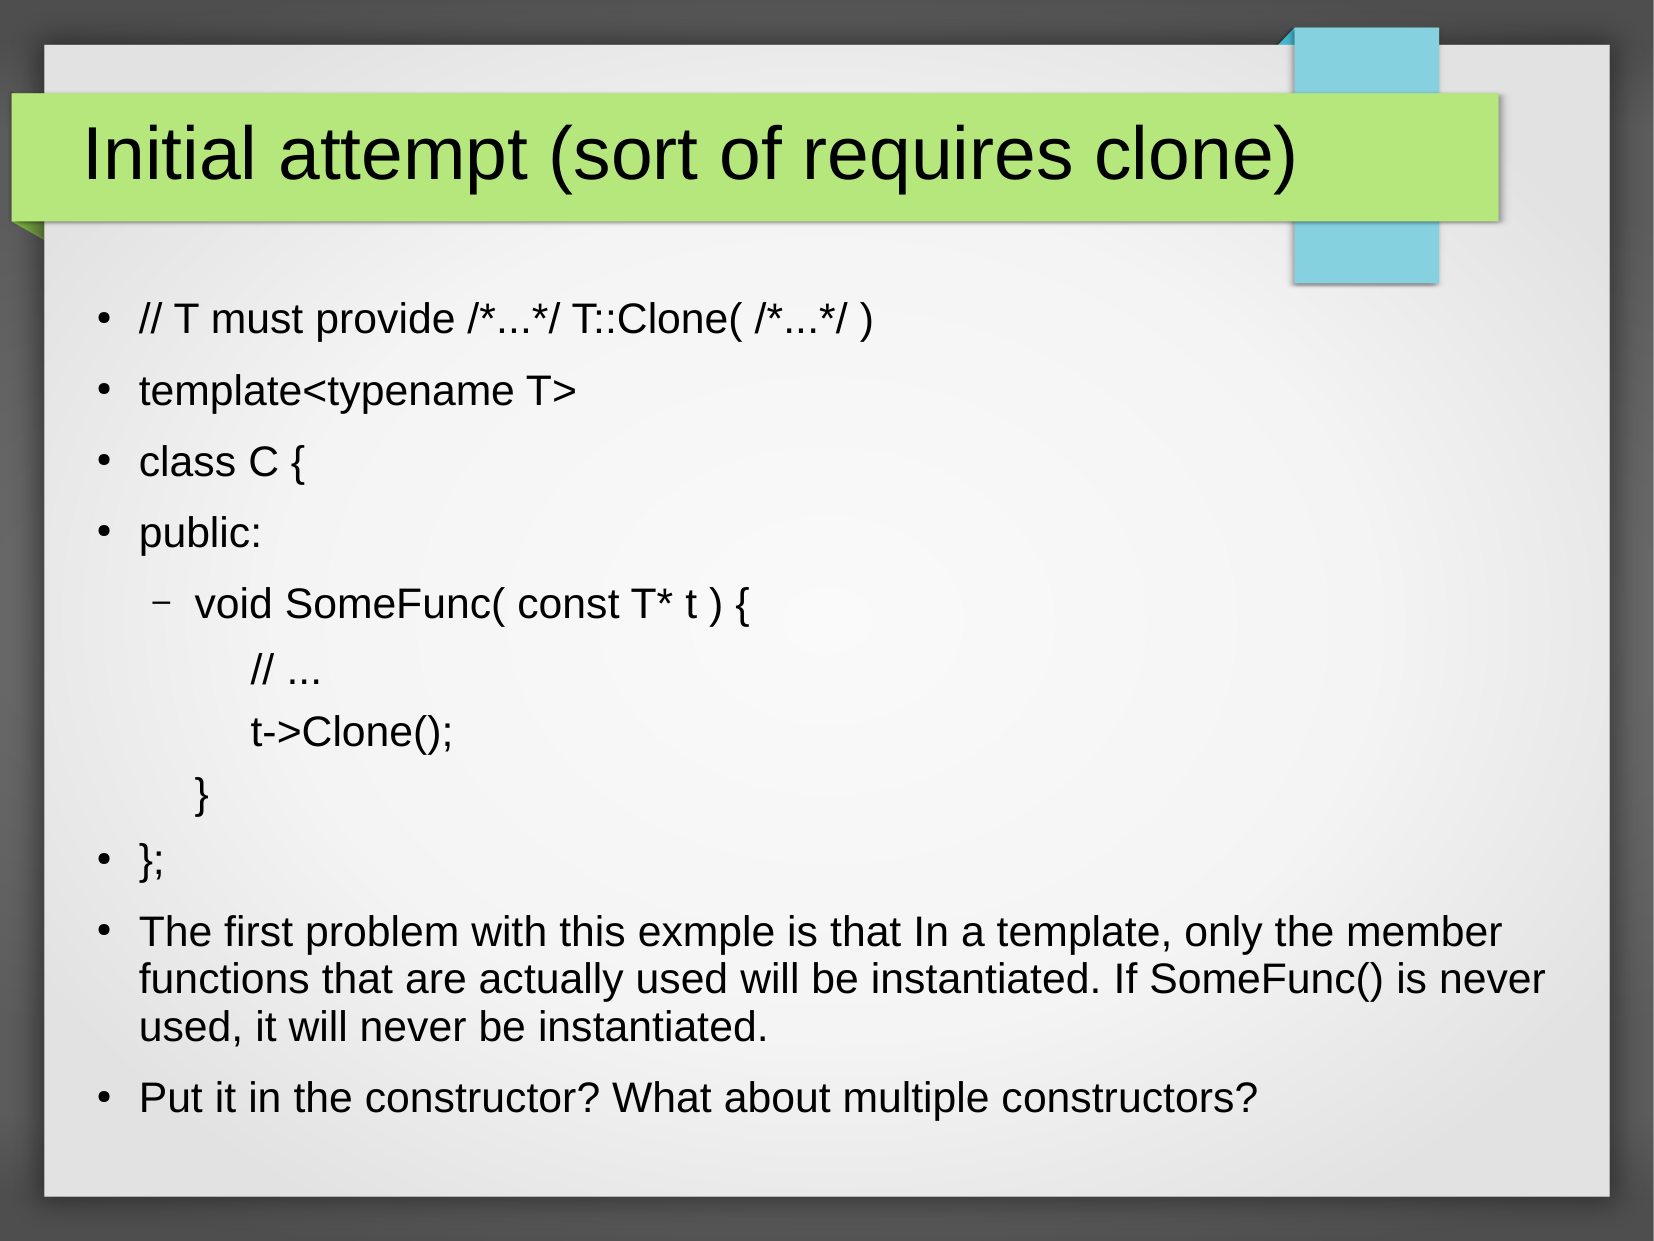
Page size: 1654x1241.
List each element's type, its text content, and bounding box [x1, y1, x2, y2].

picture [0, 0, 1654, 1241]
list // T must provide /*...*/ T::Clone( /*...*/ ) template<typename T> class C { public: void SomeFunc( const T* t ) { // ... t->Clone(); } }; The first problem with this exmple is that In a template, only the member functions that are actually used will be instantiated. If SomeFunc() is never used, it will never be instantiated. Put it in the constructor? What about multiple constructors? [82, 295, 1571, 1130]
title Initial attempt (sort of requires clone) [82, 69, 1512, 238]
